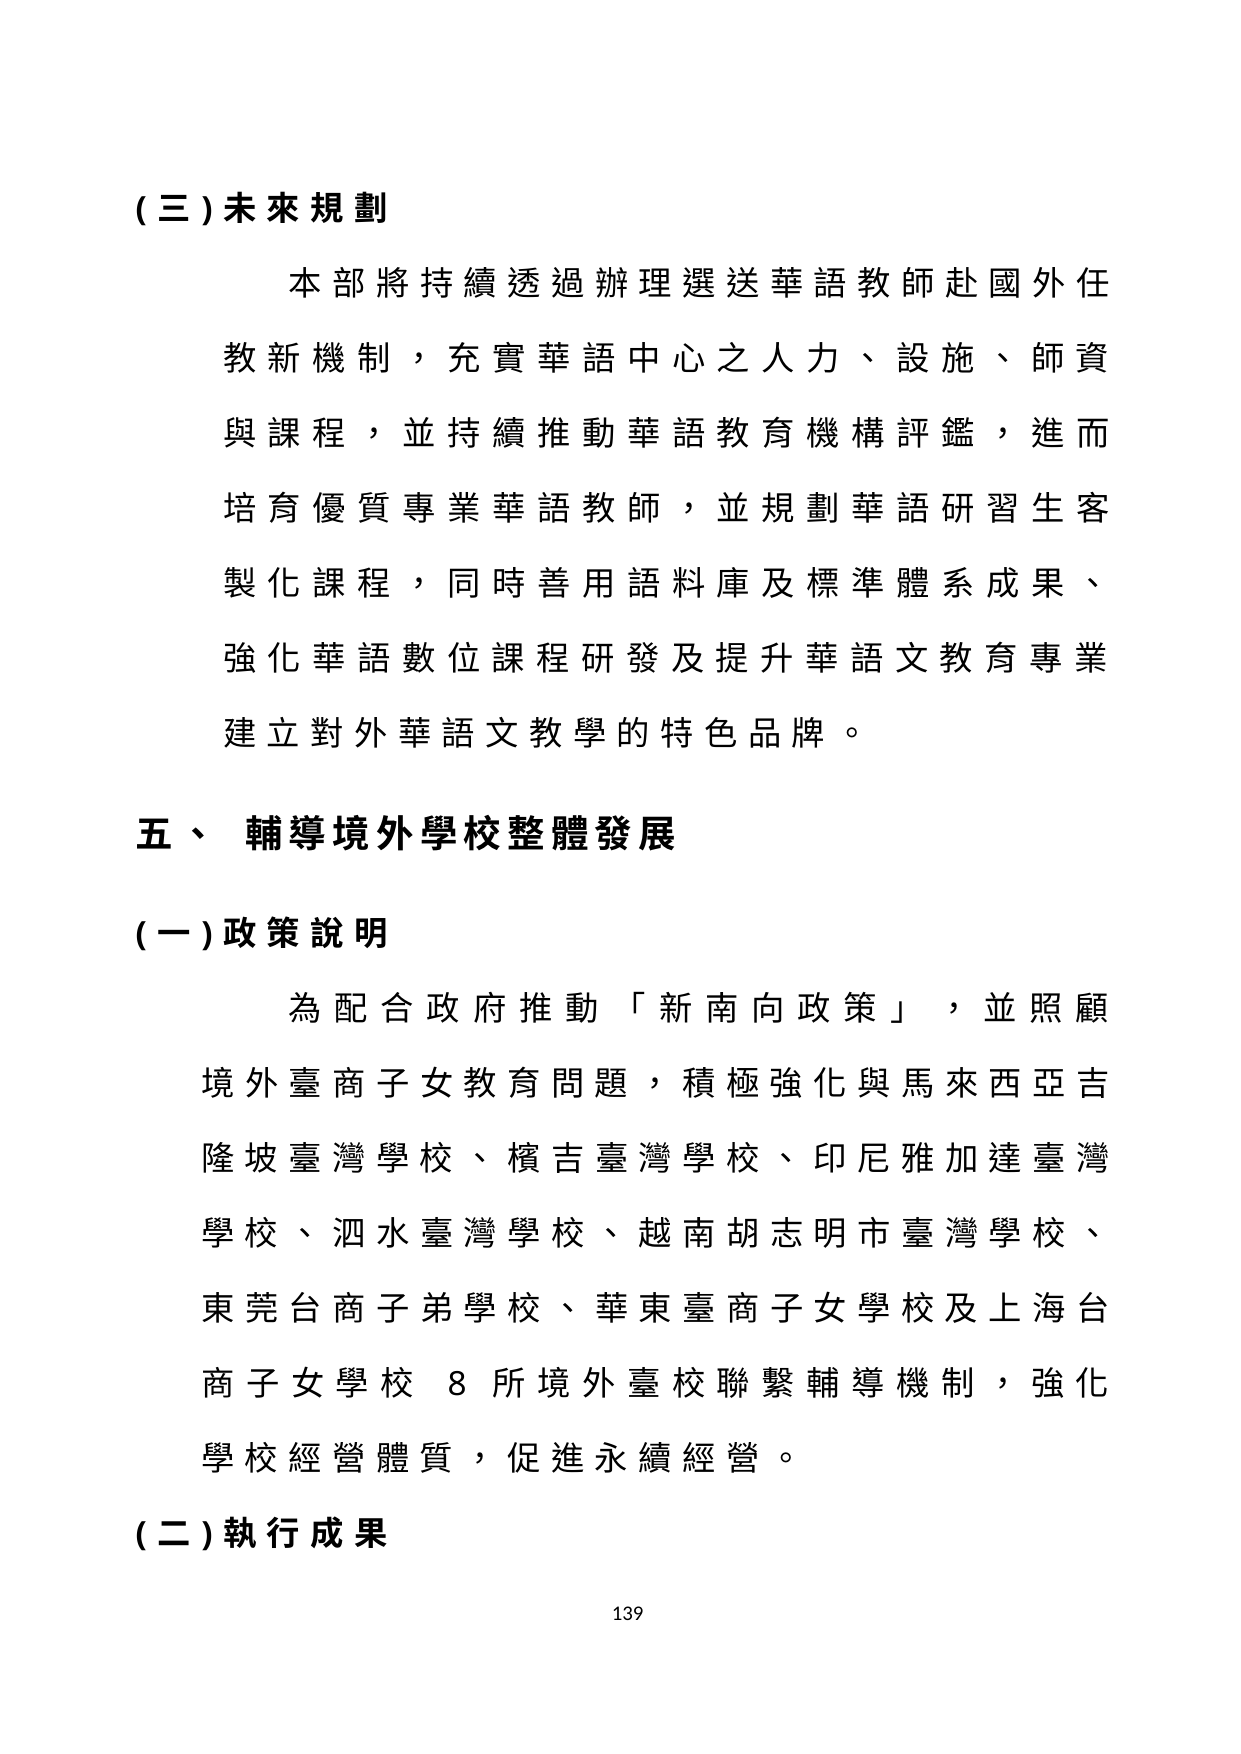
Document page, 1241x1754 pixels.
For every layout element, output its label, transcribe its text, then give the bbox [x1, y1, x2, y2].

text (二)執行成果 [135, 1487, 1120, 1562]
text 本部將持續透過辦理選送華語教師赴國外任教新機制，充實華語中心之人力、設施、師資與課程，並持續推動華語教育機構評鑑，進而培育優質專業華語教師，並規劃華語研習生客製化課程，同時善用語料庫及標準體系成果、強化華語數位課程研發及提升華語文教育專業，建立對外華語文教學的特色品牌。 [209, 237, 1120, 762]
text 為配合政府推動「新南向政策」，並照顧境外臺商子女教育問題，積極強化與馬來西亞吉隆坡臺灣學校、檳吉臺灣學校、印尼雅加達臺灣學校、泗水臺灣學校、越南胡志明市臺灣學校、東莞台商子弟學校、華東臺商子女學校及上海台商子女學校8所境外臺校聯繫輔導機制，強化學校經營體質，促進永續經營。 [194, 962, 1120, 1487]
text (一)政策說明 [135, 887, 1120, 962]
list 輔導境外學校整體發展 [135, 787, 1120, 862]
text (三)未來規劃 [135, 162, 1120, 237]
